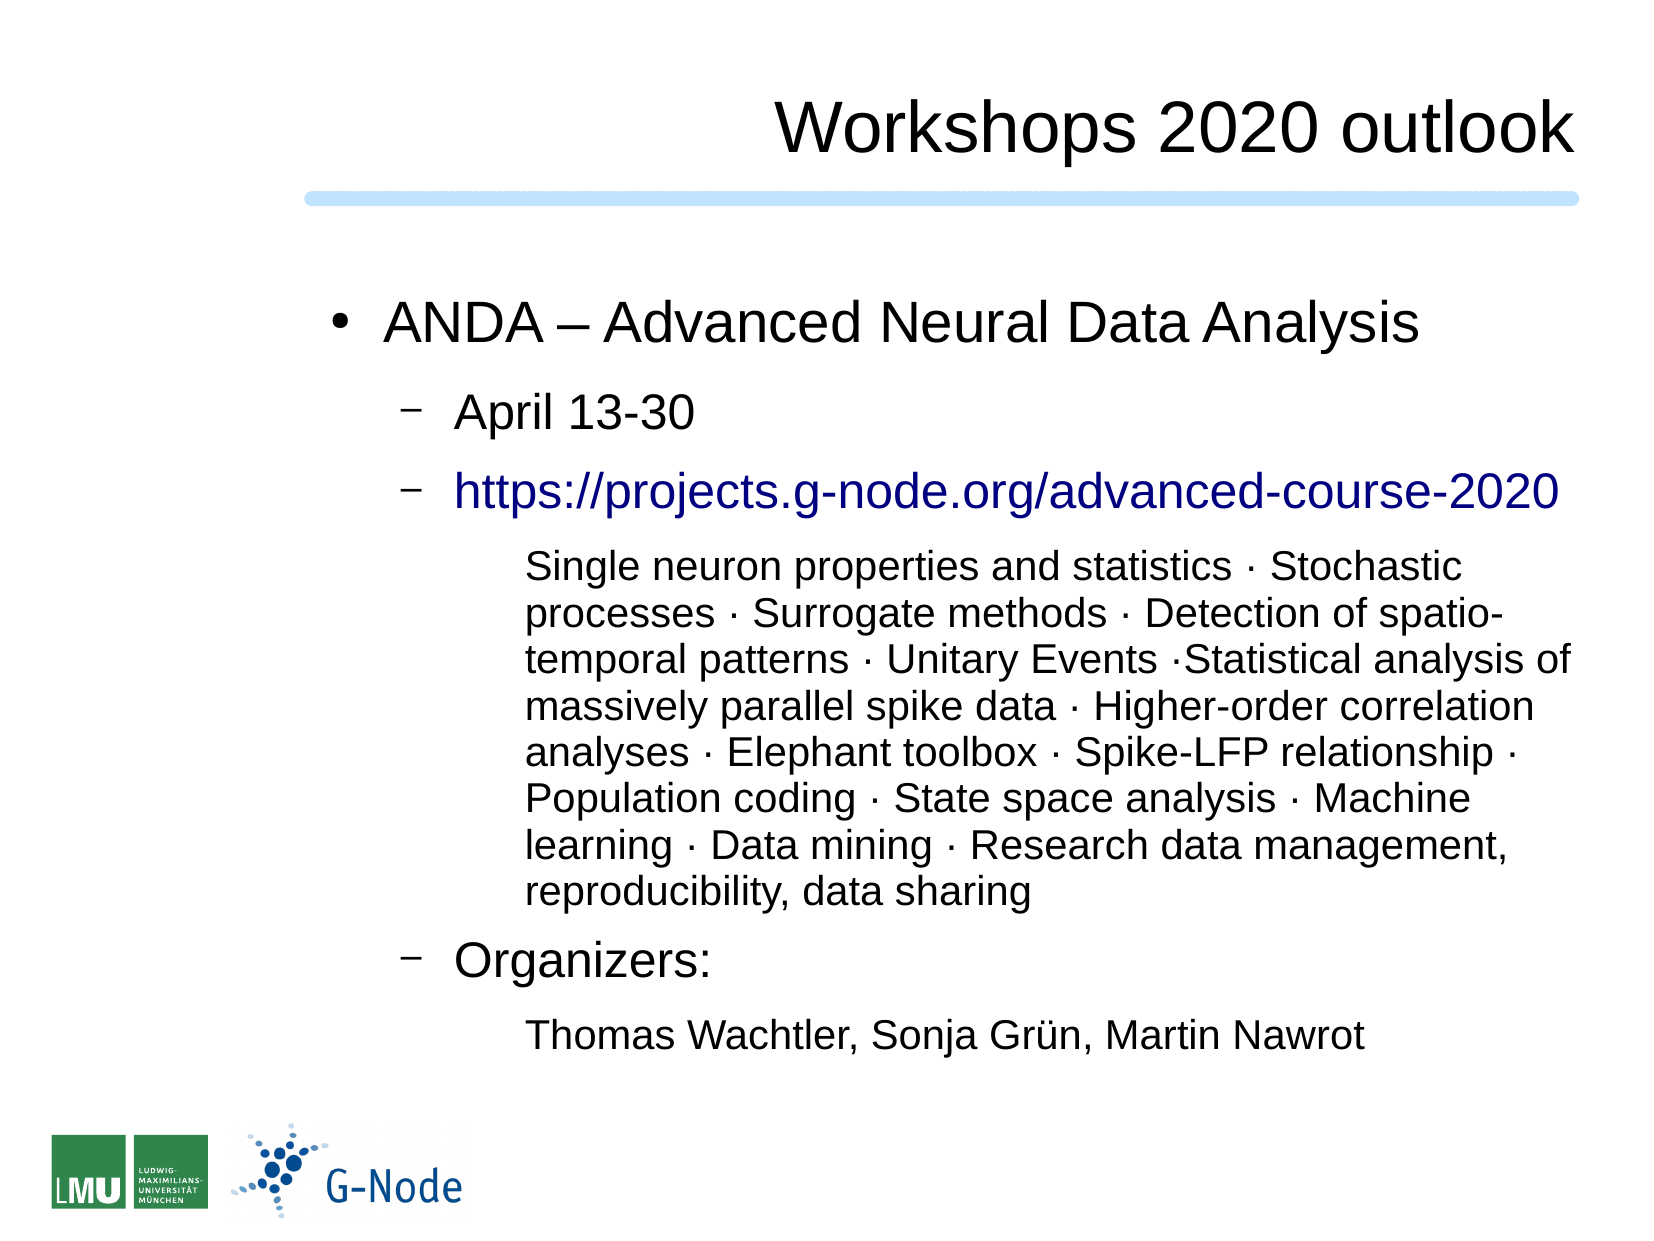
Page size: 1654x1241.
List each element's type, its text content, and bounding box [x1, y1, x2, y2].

text_box Workshops 2020 outlook [87, 30, 1576, 226]
list ANDA – Advanced Neural Data Analysis April 13-30 https://projects.g-node.org/advanced-course-2020 Single neuron properties and statistics · Stochastic processes · Surrogate methods · Detection of spatio-temporal patterns · Unitary Events ·Statistical analysis of massively parallel spike data · Higher-order correlation analyses · Elephant toolbox · Spike-LFP relationship · Population coding · State space analysis · Machine learning · Data mining · Research data management, reproducibility, data sharing Organizers: Thomas Wachtler, Sonja Grün, Martin Nawrot [312, 289, 1595, 1127]
picture [230, 1123, 467, 1219]
